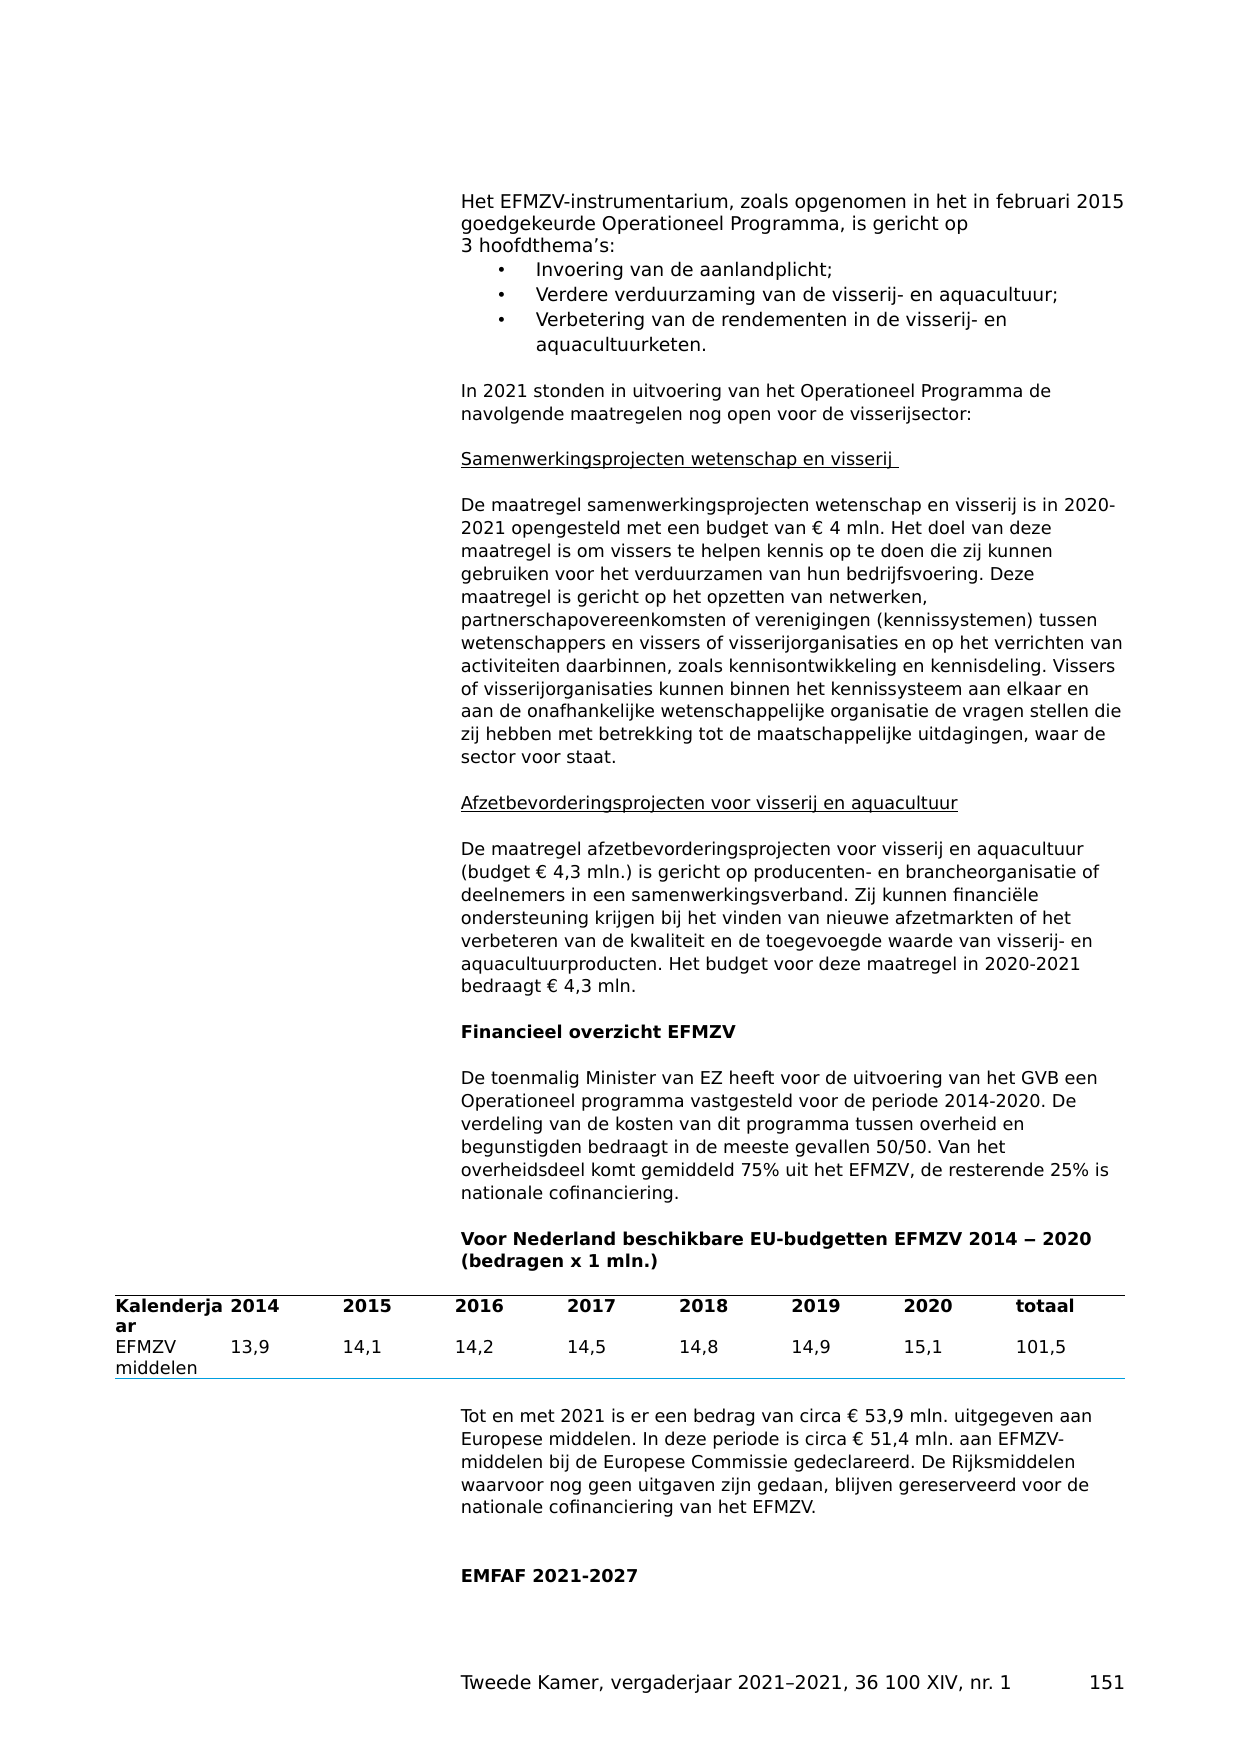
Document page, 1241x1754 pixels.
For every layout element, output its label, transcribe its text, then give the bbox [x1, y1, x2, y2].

text Voor Nederland beschikbare EU-budgetten EFMZV 2014 ‒ 2020 (bedragen x 1 mln.) [461, 1227, 1125, 1272]
text In 2021 stonden in uitvoering van het Operationeel Programma de navolgende maatregelen nog open voor de visserijsector: [461, 379, 1125, 424]
table_header totaal [1013, 1296, 1125, 1337]
table_header 2018 [676, 1296, 788, 1337]
table_cell 15,1 [900, 1337, 1013, 1378]
text Afzetbevorderingsprojecten voor visserij en aquacultuur [461, 791, 1125, 814]
table_header 2014 [227, 1296, 339, 1337]
table_cell 14,9 [788, 1337, 900, 1378]
list Invoering van de aanlandplicht; [498, 257, 1125, 282]
table_cell EFMZV middelen [115, 1337, 227, 1378]
table_header 2015 [340, 1296, 452, 1337]
text Tot en met 2021 is er een bedrag van circa € 53,9 mln. uitgegeven aan Europese middelen. In deze periode is circa € 51,4 mln. aan EFMZV-middelen bij de Europese Commissie gedeclareerd. De Rijksmiddelen waarvoor nog geen uitgaven zijn gedaan, blijven gereserveerd voor de nationale cofinanciering van het EFMZV. [461, 1404, 1125, 1541]
text De toenmalig Minister van EZ heeft voor de uitvoering van het GVB een Operationeel programma vastgesteld voor de periode 2014-2020. De verdeling van de kosten van dit programma tussen overheid en begunstigden bedraagt in de meeste gevallen 50/50. Van het overheidsdeel komt gemiddeld 75% uit het EFMZV, de resterende 25% is nationale cofinanciering. [461, 1066, 1125, 1204]
table_cell 14,1 [340, 1337, 452, 1378]
table_header 2017 [564, 1296, 676, 1337]
table_header Kalenderjaar [115, 1296, 227, 1337]
table_cell 13,9 [227, 1337, 339, 1378]
text Het EFMZV-instrumentarium, zoals opgenomen in het in februari 2015 goedgekeurde Operationeel Programma, is gericht op 3 hoofdthema’s: [461, 191, 1125, 257]
table_header 2019 [788, 1296, 900, 1337]
table_header 2016 [452, 1296, 564, 1337]
table_cell 14,5 [564, 1337, 676, 1378]
text Financieel overzicht EFMZV [461, 1020, 1125, 1043]
text De maatregel afzetbevorderingsprojecten voor visserij en aquacultuur (budget € 4,3 mln.) is gericht op producenten- en brancheorganisatie of deelnemers in een samenwerkingsverband. Zij kunnen financiële ondersteuning krijgen bij het vinden van nieuwe afzetmarkten of het verbeteren van de kwaliteit en de toegevoegde waarde van visserij- en aquacultuurproducten. Het budget voor deze maatregel in 2020-2021 bedraagt € 4,3 mln. [461, 837, 1125, 997]
table_header 2020 [900, 1296, 1013, 1337]
text EMFAF 2021-2027 [461, 1564, 1125, 1587]
table_cell 14,8 [676, 1337, 788, 1378]
text Samenwerkingsprojecten wetenschap en visserij [461, 447, 1125, 470]
list Verdere verduurzaming van de visserij- en aquacultuur; [498, 282, 1125, 307]
table_cell 101,5 [1013, 1337, 1125, 1378]
text De maatregel samenwerkingsprojecten wetenschap en visserij is in 2020-2021 opengesteld met een budget van € 4 mln. Het doel van deze maatregel is om vissers te helpen kennis op te doen die zij kunnen gebruiken voor het verduurzamen van hun bedrijfsvoering. Deze maatregel is gericht op het opzetten van netwerken, partnerschapovereenkomsten of verenigingen (kennissystemen) tussen wetenschappers en vissers of visserijorganisaties en op het verrichten van activiteiten daarbinnen, zoals kennisontwikkeling en kennisdeling. Vissers of visserijorganisaties kunnen binnen het kennissysteem aan elkaar en aan de onafhankelijke wetenschappelijke organisatie de vragen stellen die zij hebben met betrekking tot de maatschappelijke uitdagingen, waar de sector voor staat. [461, 493, 1125, 768]
table_cell 14,2 [452, 1337, 564, 1378]
list Verbetering van de rendementen in de visserij- en aquacultuurketen. [498, 307, 1125, 357]
